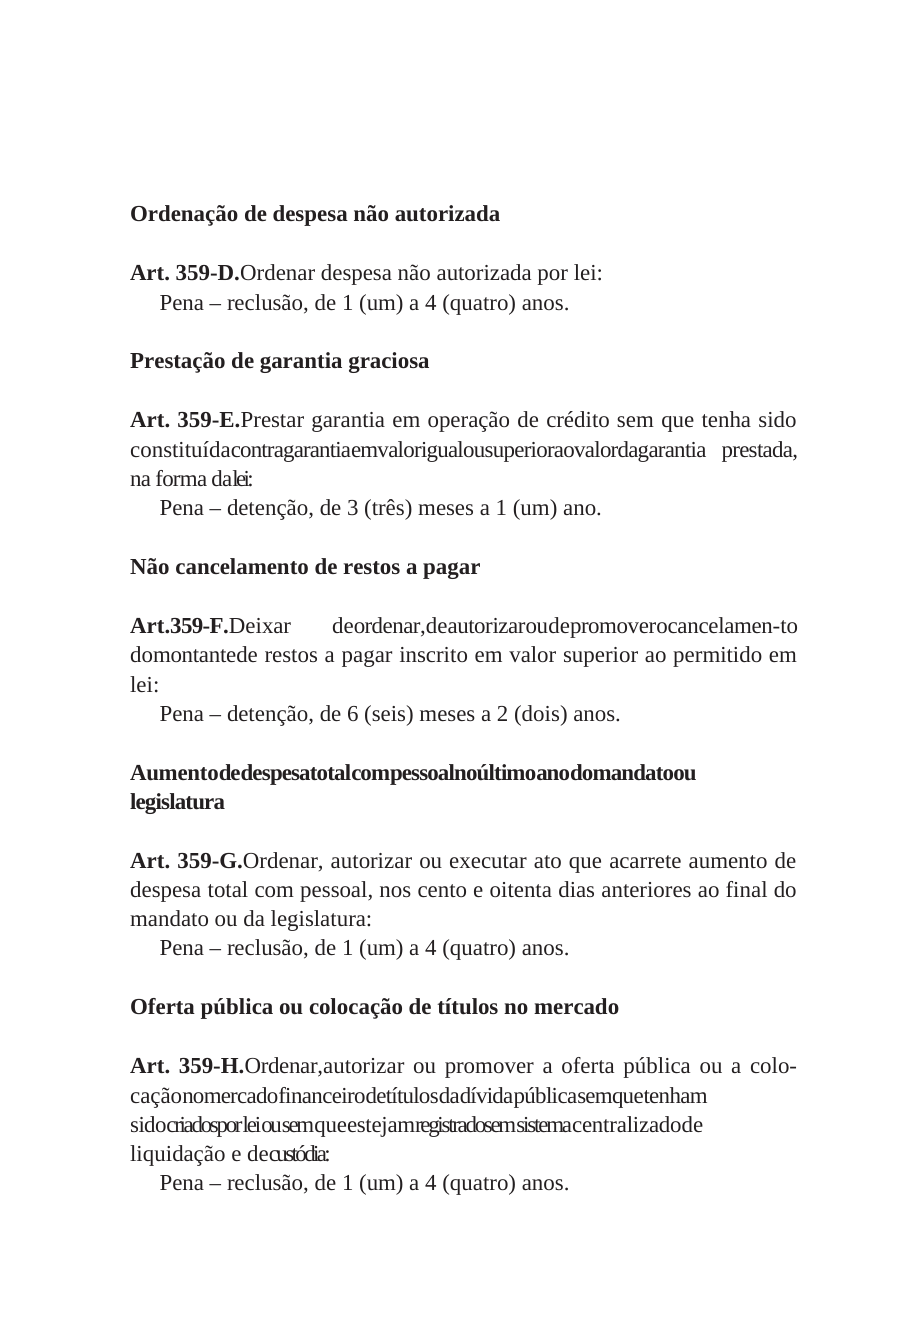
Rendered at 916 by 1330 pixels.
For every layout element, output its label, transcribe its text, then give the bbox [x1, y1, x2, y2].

subtitle Ordenação de despesa não autorizada [130, 200, 809, 227]
text Art. 359-G.Ordenar, autorizar ou executar ato que acarrete aumento de despesa total com pessoal, nos cento e oitenta dias anteriores ao final do mandato ou da legislatura: [130, 847, 798, 931]
text Art. 359-D.Ordenar despesa não autorizada por lei: Pena – reclusão, de 1 (um) a 4 (quatro) anos. [130, 259, 615, 315]
subtitle Não cancelamento de restos a pagar [130, 553, 809, 579]
text Art. 359-E.Prestar garantia em operação de crédito sem que tenha sido constituídacontragarantiaemvalorigualousuperioraovalordagarantia prestada, na forma dalei: [130, 407, 798, 491]
text Pena – reclusão, de 1 (um) a 4 (quatro) anos. [159, 934, 809, 961]
text Art.359-F.Deixar deordenar,deautorizaroudepromoverocancelamen-to domontantede restos a pagar inscrito em valor superior ao permitido em lei: [130, 612, 798, 697]
subtitle Aumentodedespesatotalcompessoalnoúltimoanodomandatoou legislatura [130, 759, 786, 814]
text Pena – detenção, de 6 (seis) meses a 2 (dois) anos. [159, 700, 809, 726]
subtitle Oferta pública ou colocação de títulos no mercado [130, 993, 809, 1020]
text Pena – reclusão, de 1 (um) a 4 (quatro) anos. [159, 1169, 809, 1196]
text Pena – detenção, de 3 (três) meses a 1 (um) ano. [159, 494, 809, 520]
subtitle Prestação de garantia graciosa [130, 347, 809, 374]
text Art. 359-H.Ordenar,autorizar ou promover a oferta pública ou a colo- caçãonomercadofinanceirodetítulosdadívidapúblicasemquetenham sidocriadosporleiousemqueestejamregistradosemsistemacentralizadode liquidação e decustódia: [130, 1053, 798, 1166]
